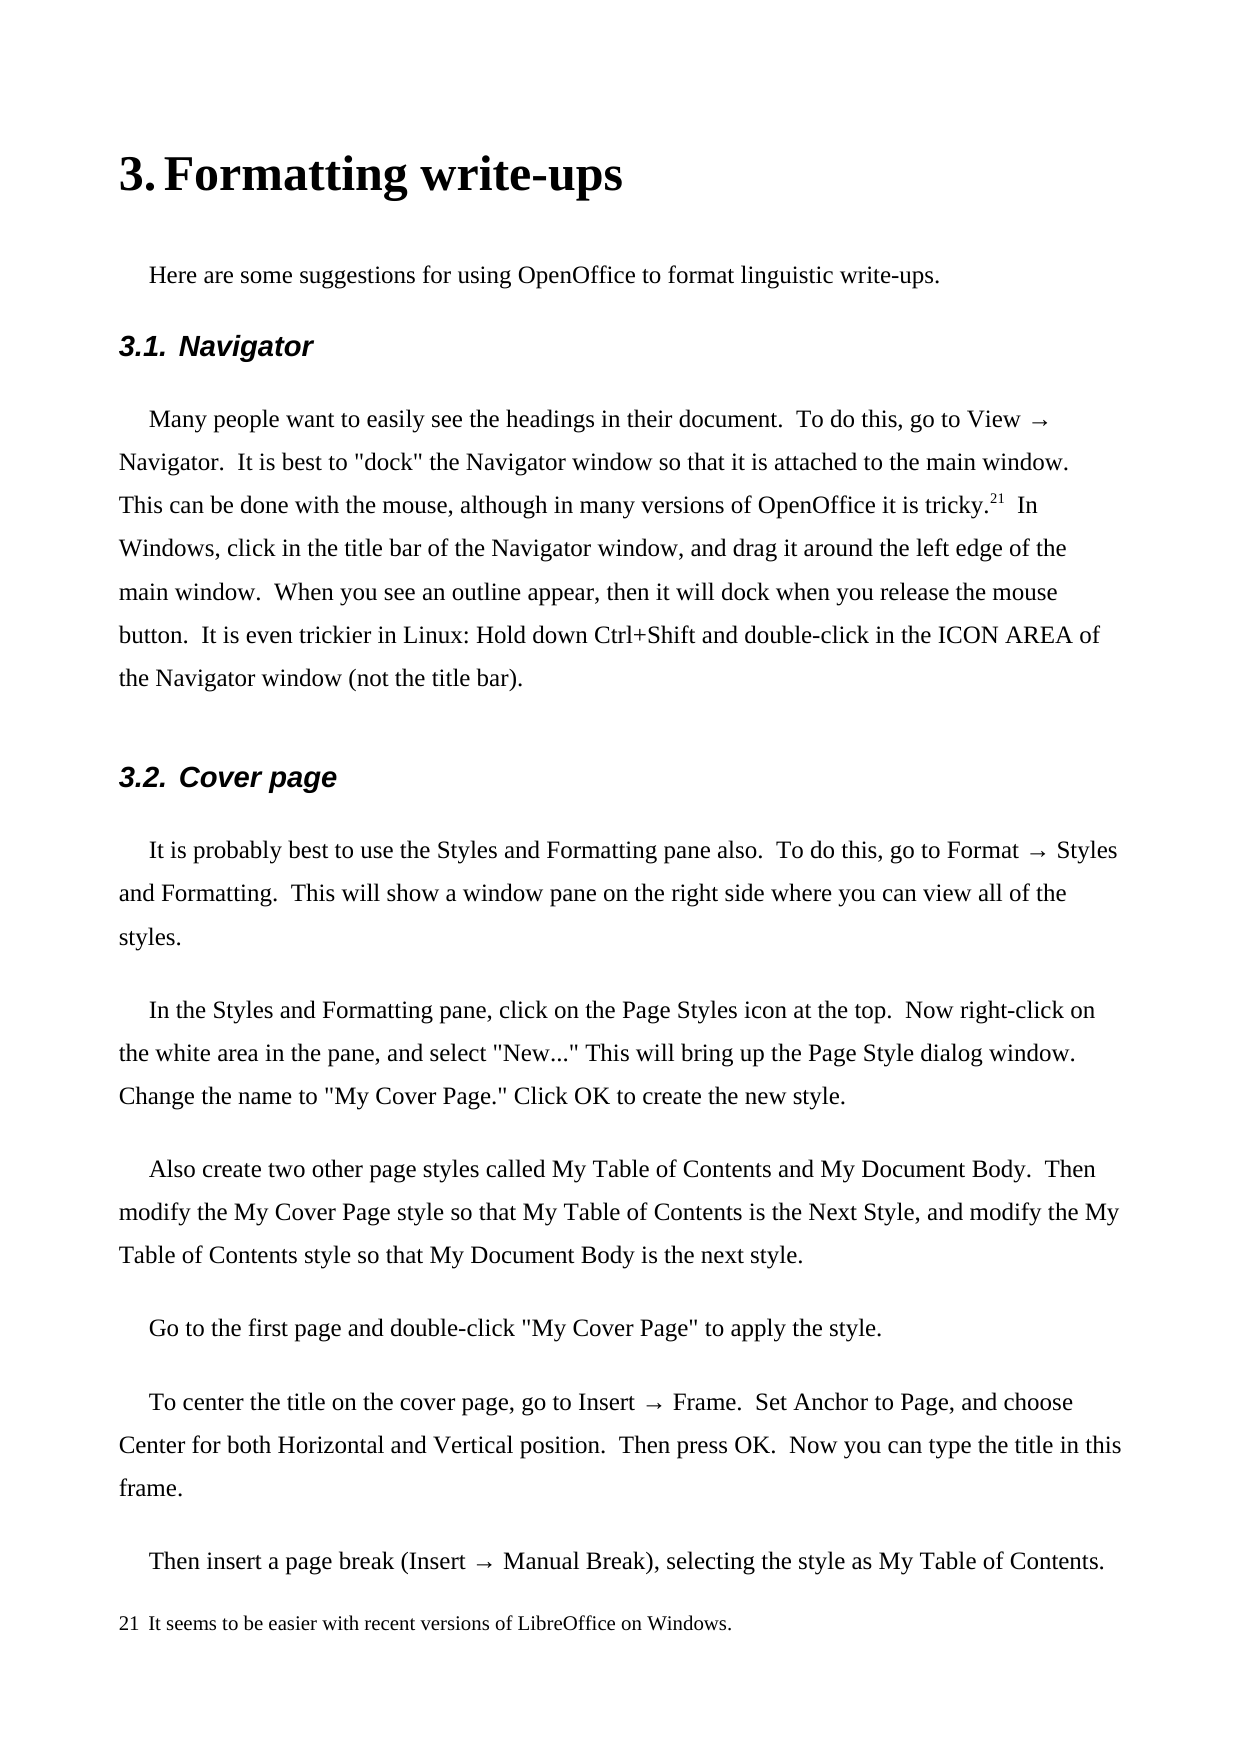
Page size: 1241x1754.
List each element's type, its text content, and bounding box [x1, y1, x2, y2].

text Many people want to easily see the headings in their document. To do this, go to View → Navigator. It is best to "dock" the Navigator window so that it is attached to the main window. This can be done with the mouse, although in many versions of OpenOffice it is tricky. In Windows, click in the title bar of the Navigator window, and drag it around the left edge of the main window. When you see an outline appear, then it will dock when you release the mouse button. It is even trickier in Linux: Hold down Ctrl+Shift and double-click in the ICON AREA of the Navigator window (not the title bar). [118, 404, 1122, 692]
text To center the title on the cover page, go to Insert → Frame. Set Anchor to Page, and choose Center for both Horizontal and Vertical position. Then press OK. Now you can type the title in this frame. [118, 1387, 1122, 1502]
subtitle Navigator [118, 329, 1122, 362]
text Here are some suggestions for using OpenOffice to format linguistic write-ups. [118, 261, 1122, 289]
text It is probably best to use the Styles and Formatting pane also. To do this, go to Format → Styles and Formatting. This will show a window pane on the right side where you can view all of the styles. [118, 835, 1122, 950]
text Also create two other page styles called My Table of Contents and My Document Body. Then modify the My Cover Page style so that My Table of Contents is the Next Style, and modify the My Table of Contents style so that My Document Body is the next style. [118, 1154, 1122, 1269]
text Then insert a page break (Insert → Manual Break), selecting the style as My Table of Contents. [118, 1546, 1122, 1575]
subtitle Formatting write-ups [118, 143, 1122, 201]
subtitle Cover page [118, 760, 1122, 793]
text It seems to be easier with recent versions of LibreOffice on Windows. [118, 1611, 1122, 1635]
text Go to the first page and double-click "My Cover Page" to apply the style. [118, 1313, 1122, 1342]
text In the Styles and Formatting pane, click on the Page Styles icon at the top. Now right-click on the white area in the pane, and select "New..." This will bring up the Page Style dialog window. Change the name to "My Cover Page." Click OK to create the new style. [118, 995, 1122, 1110]
